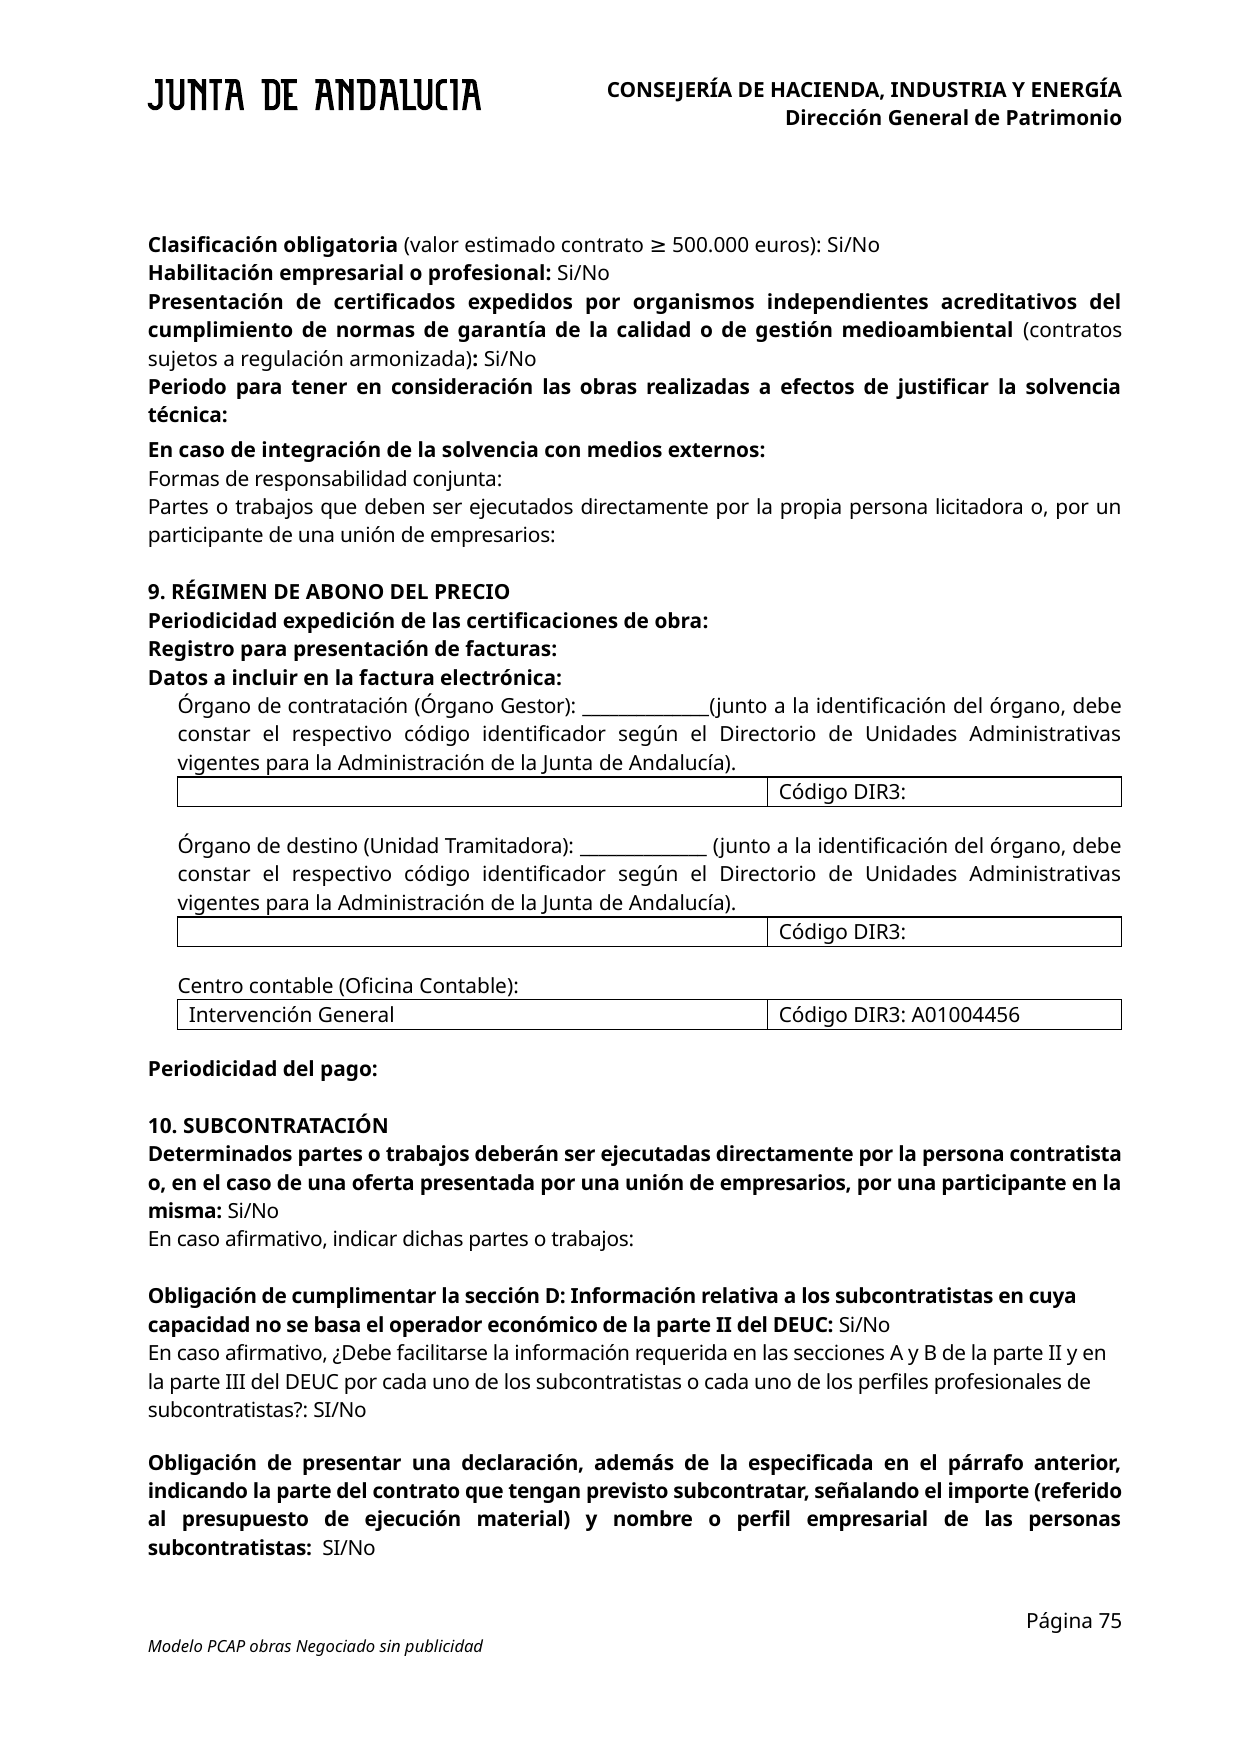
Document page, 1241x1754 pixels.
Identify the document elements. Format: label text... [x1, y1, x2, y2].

text Habilitación empresarial o profesional: Si/No [148, 258, 1122, 287]
text Datos a incluir en la factura electrónica: [148, 663, 1122, 691]
text Obligación de cumplimentar la sección D: Información relativa a los subcontratistas en cuya capacidad no se basa el operador económico de la parte II del DEUC: Si/No [148, 1281, 1122, 1338]
text En caso afirmativo, indicar dichas partes o trabajos: [148, 1224, 1122, 1253]
text Periodo para tener en consideración las obras realizadas a efectos de justificar la solvencia técnica: [148, 372, 1122, 429]
text Órgano de contratación (Órgano Gestor): ______________(junto a la identificación del órgano, debe constar el respectivo código identificador según el Directorio de Unidades Administrativas vigentes para la Administración de la Junta de Andalucía). [177, 691, 1122, 776]
text Órgano de destino (Unidad Tramitadora): ______________ (junto a la identificación del órgano, debe constar el respectivo código identificador según el Directorio de Unidades Administrativas vigentes para la Administración de la Junta de Andalucía). [177, 831, 1122, 916]
text En caso afirmativo, ¿Debe facilitarse la información requerida en las secciones A y B de la parte II y en la parte III del DEUC por cada uno de los subcontratistas o cada uno de los perfiles profesionales de subcontratistas?: SI/No [148, 1338, 1122, 1424]
text Clasificación obligatoria (valor estimado contrato ≥ 500.000 euros): Si/No [148, 230, 1122, 258]
text 10. SUBCONTRATACIÓN [148, 1111, 1122, 1139]
table_header Código DIR3: A01004456 [768, 1000, 1121, 1029]
table_header Código DIR3: [768, 778, 1121, 806]
table_header [178, 778, 767, 806]
text Obligación de presentar una declaración, además de la especificada en el párrafo anterior, indicando la parte del contrato que tengan previsto subcontratar, señalando el importe (referido al presupuesto de ejecución material) y nombre o perfil empresarial de las personas subcontratistas: SI/No [148, 1448, 1122, 1561]
text Formas de responsabilidad conjunta: [148, 464, 1122, 492]
text Registro para presentación de facturas: [148, 634, 1122, 663]
text Centro contable (Oficina Contable): [177, 971, 1122, 999]
text En caso de integración de la solvencia con medios externos: [148, 435, 1122, 464]
table_header Intervención General [178, 1000, 767, 1029]
text Partes o trabajos que deben ser ejecutados directamente por la propia persona licitadora o, por un participante de una unión de empresarios: [148, 492, 1122, 549]
text 9. RÉGIMEN DE ABONO DEL PRECIO [148, 577, 1122, 606]
text Determinados partes o trabajos deberán ser ejecutadas directamente por la persona contratista o, en el caso de una oferta presentada por una unión de empresarios, por una participante en la misma: Si/No [148, 1139, 1122, 1224]
table_header Código DIR3: [768, 918, 1121, 946]
text Periodicidad del pago: [148, 1054, 1122, 1082]
text Periodicidad expedición de las certificaciones de obra: [148, 606, 1122, 634]
table_header [178, 918, 767, 946]
text Presentación de certificados expedidos por organismos independientes acreditativos del cumplimiento de normas de garantía de la calidad o de gestión medioambiental (contratos sujetos a regulación armonizada): Si/No [148, 287, 1122, 372]
